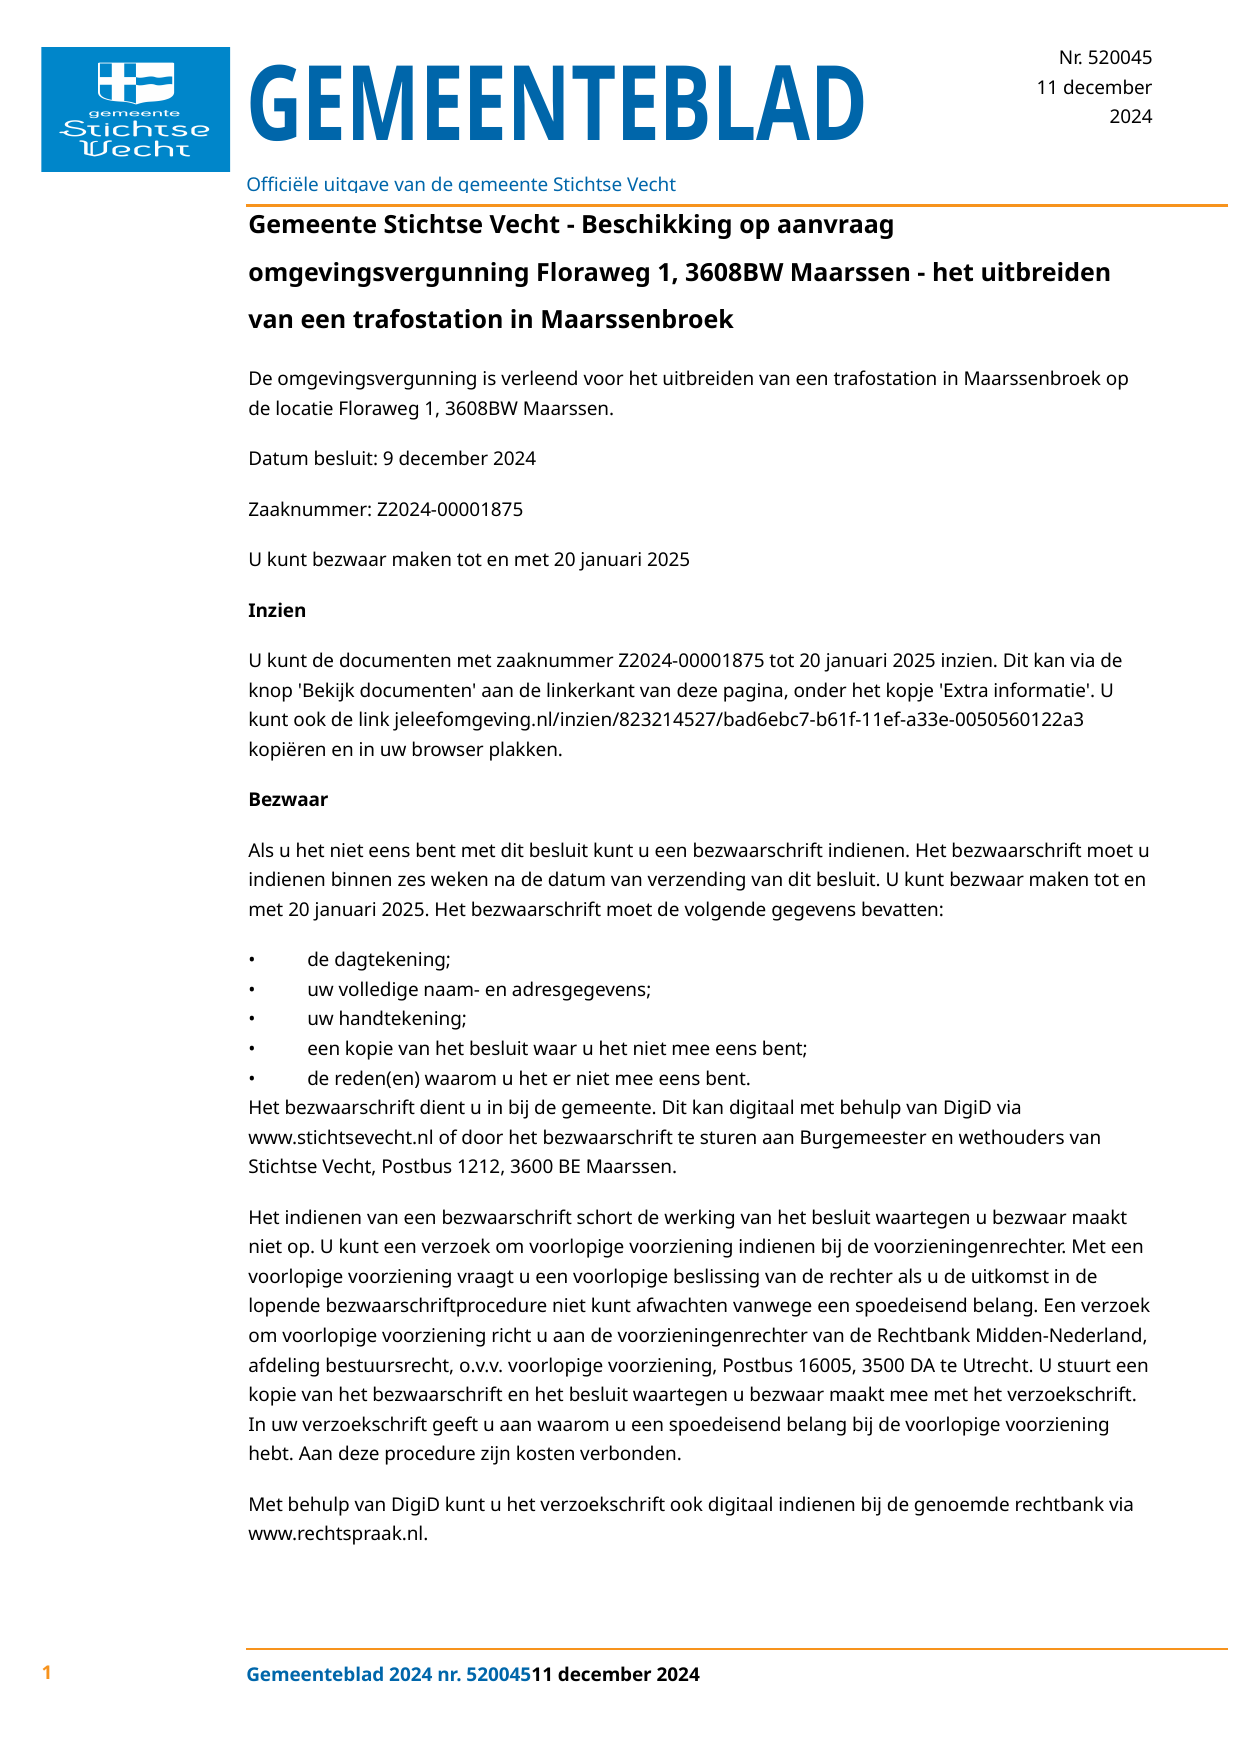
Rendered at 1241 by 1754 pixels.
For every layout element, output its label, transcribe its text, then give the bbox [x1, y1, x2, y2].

text Inzien [248, 597, 1152, 622]
text U kunt bezwaar maken tot en met 20 januari 2025 [248, 546, 1152, 572]
list de dagtekening; [248, 946, 1152, 972]
picture [99, 63, 135, 101]
text Met behulp van DigiD kunt u het verzoekschrift ook digitaal indienen bij de genoemde rechtbank via www.rechtspraak.nl. [248, 1491, 1152, 1546]
list een kopie van het besluit waar u het niet mee eens bent; [248, 1035, 1152, 1061]
text Zaaknummer: Z2024-00001875 [248, 496, 1152, 522]
text Datum besluit: 9 december 2024 [248, 446, 1152, 471]
text U kunt de documenten met zaaknummer Z2024-00001875 tot 20 januari 2025 inzien. Dit kan via de knop 'Bekijk documenten' aan de linkerkant van deze pagina, onder het kopje 'Extra informatie'. U kunt ook de link jeleefomgeving.nl/inzien/823214527/bad6ebc7-b61f-11ef-a33e-0050560122a3 kopiëren en in uw browser plakken. [248, 647, 1152, 762]
list uw volledige naam- en adresgegevens; [248, 976, 1152, 1002]
text Het bezwaarschrift dient u in bij de gemeente. Dit kan digitaal met behulp van DigiD via www.stichtsevecht.nl of door het bezwaarschrift te sturen aan Burgemeester en wethouders van Stichtse Vecht, Postbus 1212, 3600 BE Maarssen. [248, 1094, 1152, 1179]
picture [137, 63, 174, 103]
text Als u het niet eens bent met dit besluit kunt u een bezwaarschrift indienen. Het bezwaarschrift moet u indienen binnen zes weken na de datum van verzending van dit besluit. U kunt bezwaar maken tot en met 20 januari 2025. Het bezwaarschrift moet de volgende gegevens bevatten: [248, 837, 1152, 922]
text Gemeente Stichtse Vecht - Beschikking op aanvraag omgevingsvergunning Floraweg 1, 3608BW Maarssen - het uitbreiden van een trafostation in Maarssenbroek [248, 207, 1152, 336]
text De omgevingsvergunning is verleend voor het uitbreiden van een trafostation in Maarssenbroek op de locatie Floraweg 1, 3608BW Maarssen. [248, 366, 1152, 421]
list uw handtekening; [248, 1006, 1152, 1031]
text Het indienen van een bezwaarschrift schort de werking van het besluit waartegen u bezwaar maakt niet op. U kunt een verzoek om voorlopige voorziening indienen bij de voorzieningenrechter. Met een voorlopige voorziening vraagt u een voorlopige beslissing van de rechter als u de uitkomst in de lopende bezwaarschriftprocedure niet kunt afwachten vanwege een spoedeisend belang. Een verzoek om voorlopige voorziening richt u aan de voorzieningenrechter van de Rechtbank Midden-Nederland, afdeling bestuursrecht, o.v.v. voorlopige voorziening, Postbus 16005, 3500 DA te Utrecht. U stuurt een kopie van het bezwaarschrift en het besluit waartegen u bezwaar maakt mee met het verzoekschrift. In uw verzoekschrift geeft u aan waarom u een spoedeisend belang bij de voorlopige voorziening hebt. Aan deze procedure zijn kosten verbonden. [248, 1204, 1152, 1466]
text Bezwaar [248, 786, 1152, 812]
list de reden(en) waarom u het er niet mee eens bent. [248, 1065, 1152, 1090]
